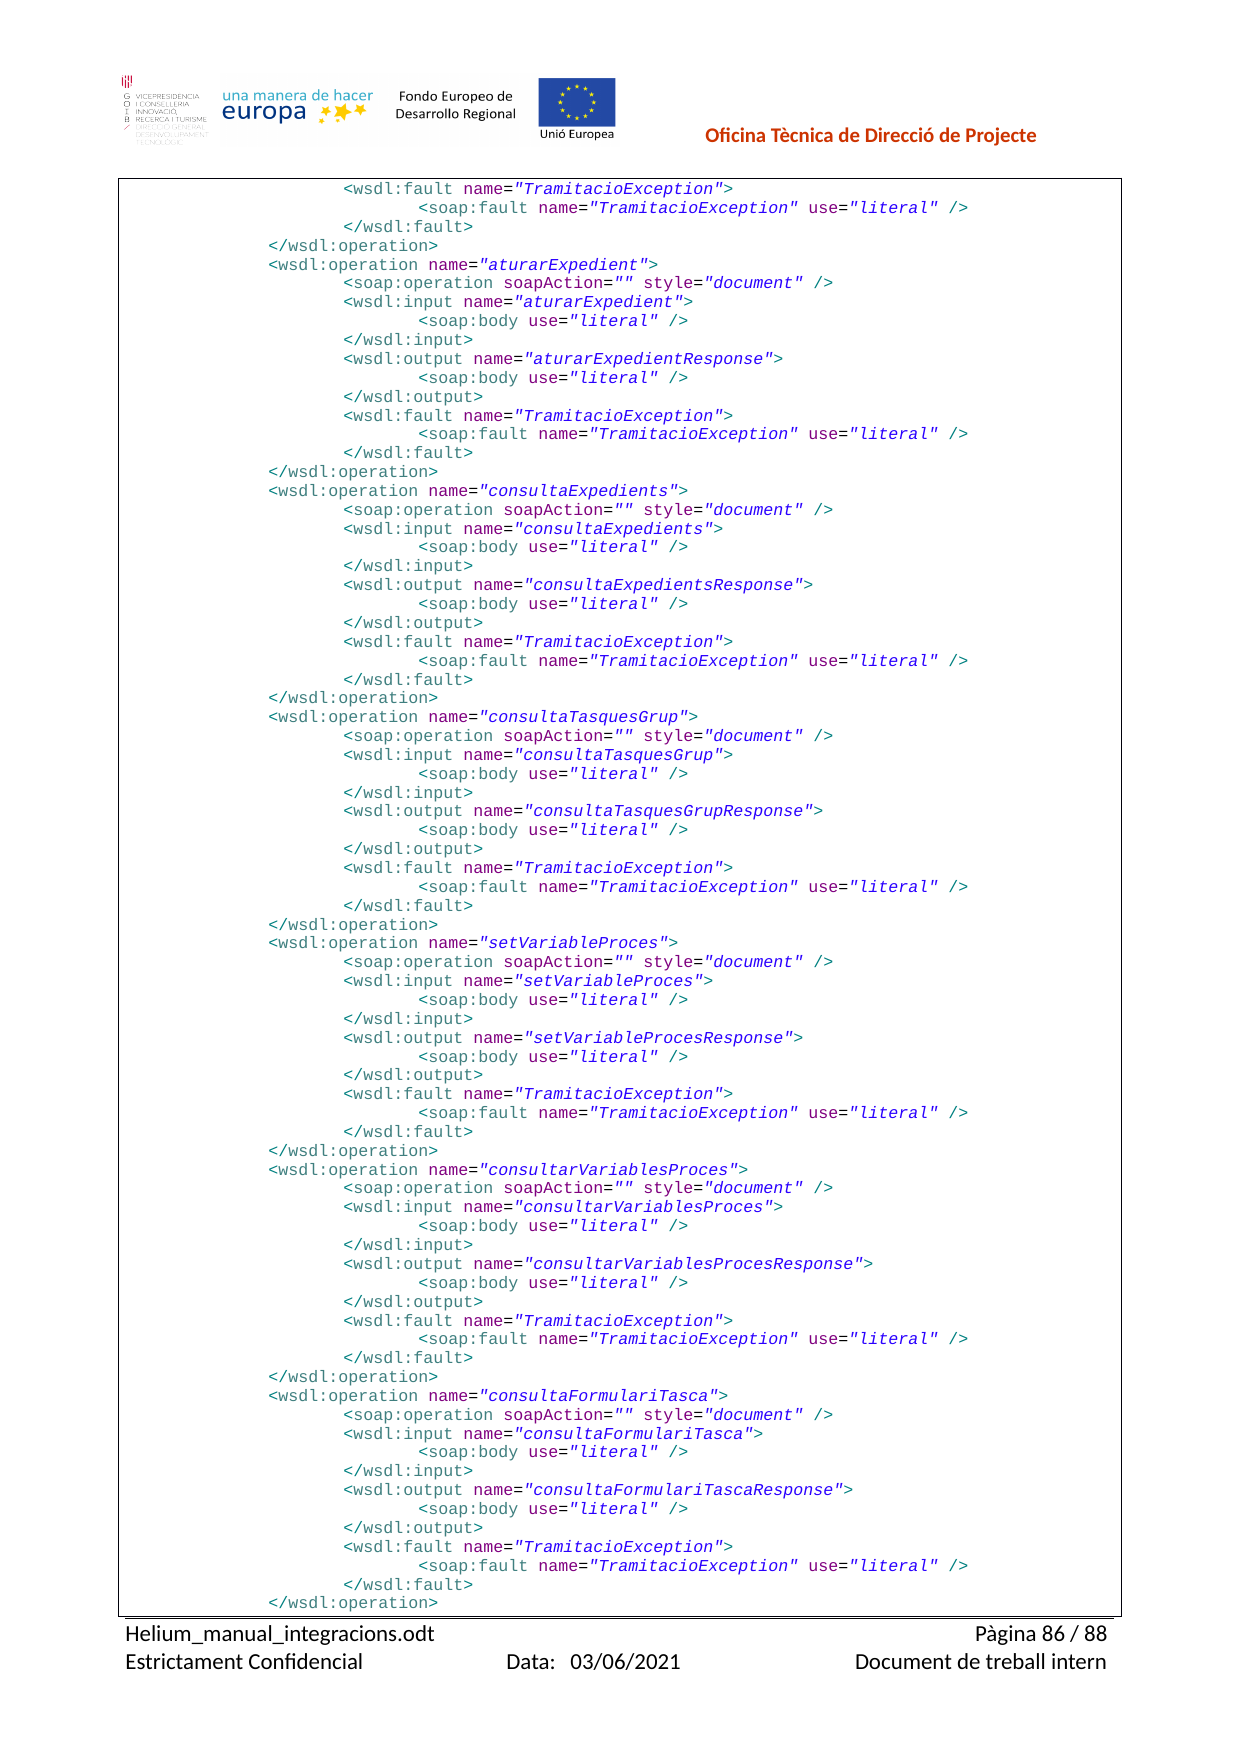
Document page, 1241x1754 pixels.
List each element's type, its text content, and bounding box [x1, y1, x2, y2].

text <wsdl:operation name="consultaTasquesGrup"> [119, 706, 1121, 724]
text <soap:fault name="TramitacioException" use="literal" /> [119, 1554, 1121, 1573]
text <soap:fault name="TramitacioException" use="literal" /> [119, 1328, 1121, 1347]
text <soap:fault name="TramitacioException" use="literal" /> [119, 875, 1121, 894]
text <wsdl:input name="aturarExpedient"> [119, 291, 1121, 310]
text </wsdl:operation> [119, 234, 1121, 253]
text <wsdl:output name="consultaTasquesGrupResponse"> [119, 800, 1121, 819]
text <wsdl:fault name="TramitacioException"> [119, 1535, 1121, 1554]
text <wsdl:fault name="TramitacioException"> [119, 856, 1121, 875]
text <soap:operation soapAction="" style="document" /> [119, 951, 1121, 969]
text <soap:body use="literal" /> [119, 1045, 1121, 1064]
text <wsdl:operation name="consultaFormulariTasca"> [119, 1384, 1121, 1403]
text <wsdl:fault name="TramitacioException"> [119, 1309, 1121, 1328]
text <wsdl:operation name="aturarExpedient"> [119, 253, 1121, 272]
picture [219, 73, 621, 147]
text </wsdl:input> [119, 555, 1121, 574]
text <wsdl:fault name="TramitacioException"> [119, 179, 1121, 197]
text <wsdl:fault name="TramitacioException"> [119, 404, 1121, 423]
text <soap:operation soapAction="" style="document" /> [119, 498, 1121, 517]
text <soap:fault name="TramitacioException" use="literal" /> [119, 649, 1121, 668]
text <soap:body use="literal" /> [119, 1441, 1121, 1460]
text </wsdl:operation> [119, 461, 1121, 479]
text <soap:body use="literal" /> [119, 1271, 1121, 1290]
text <soap:body use="literal" /> [119, 1215, 1121, 1233]
text <wsdl:output name="aturarExpedientResponse"> [119, 347, 1121, 366]
text </wsdl:output> [119, 611, 1121, 630]
picture [118, 73, 213, 147]
text <wsdl:operation name="consultarVariablesProces"> [119, 1158, 1121, 1177]
text <soap:fault name="TramitacioException" use="literal" /> [119, 423, 1121, 442]
text <wsdl:input name="consultaExpedients"> [119, 517, 1121, 536]
text <soap:body use="literal" /> [119, 366, 1121, 385]
text </wsdl:output> [119, 1516, 1121, 1535]
text <wsdl:output name="consultaFormulariTascaResponse"> [119, 1479, 1121, 1497]
text <wsdl:operation name="setVariableProces"> [119, 932, 1121, 951]
text </wsdl:fault> [119, 668, 1121, 687]
text <wsdl:input name="consultarVariablesProces"> [119, 1196, 1121, 1215]
text </wsdl:input> [119, 1007, 1121, 1026]
text </wsdl:input> [119, 1460, 1121, 1479]
text <soap:operation soapAction="" style="document" /> [119, 1177, 1121, 1196]
text <soap:body use="literal" /> [119, 988, 1121, 1007]
text <wsdl:input name="consultaTasquesGrup"> [119, 743, 1121, 762]
text </wsdl:input> [119, 781, 1121, 800]
text </wsdl:input> [119, 328, 1121, 347]
text </wsdl:operation> [119, 1139, 1121, 1158]
text </wsdl:output> [119, 1064, 1121, 1083]
text <soap:body use="literal" /> [119, 1497, 1121, 1516]
text </wsdl:output> [119, 385, 1121, 404]
text <wsdl:input name="setVariableProces"> [119, 969, 1121, 988]
text <wsdl:operation name="consultaExpedients"> [119, 479, 1121, 498]
text <soap:operation soapAction="" style="document" /> [119, 272, 1121, 291]
text <wsdl:fault name="TramitacioException"> [119, 630, 1121, 649]
text <wsdl:output name="consultarVariablesProcesResponse"> [119, 1252, 1121, 1271]
text </wsdl:operation> [119, 1366, 1121, 1384]
text <wsdl:output name="setVariableProcesResponse"> [119, 1026, 1121, 1045]
text <soap:body use="literal" /> [119, 592, 1121, 611]
text </wsdl:fault> [119, 442, 1121, 461]
text </wsdl:output> [119, 838, 1121, 856]
text <soap:operation soapAction="" style="document" /> [119, 1403, 1121, 1422]
text <soap:fault name="TramitacioException" use="literal" /> [119, 1102, 1121, 1120]
text <soap:body use="literal" /> [119, 536, 1121, 555]
text <soap:body use="literal" /> [119, 762, 1121, 781]
text <soap:operation soapAction="" style="document" /> [119, 724, 1121, 743]
text </wsdl:fault> [119, 1120, 1121, 1139]
text </wsdl:input> [119, 1233, 1121, 1252]
text </wsdl:fault> [119, 1347, 1121, 1366]
text </wsdl:operation> [119, 1592, 1121, 1616]
text <wsdl:input name="consultaFormulariTasca"> [119, 1422, 1121, 1441]
text </wsdl:output> [119, 1290, 1121, 1309]
text </wsdl:operation> [119, 913, 1121, 932]
text <wsdl:fault name="TramitacioException"> [119, 1083, 1121, 1102]
text </wsdl:fault> [119, 1573, 1121, 1592]
text <soap:body use="literal" /> [119, 310, 1121, 328]
text </wsdl:fault> [119, 894, 1121, 913]
text <soap:fault name="TramitacioException" use="literal" /> [119, 197, 1121, 215]
text <soap:body use="literal" /> [119, 819, 1121, 838]
text </wsdl:fault> [119, 215, 1121, 234]
text <wsdl:output name="consultaExpedientsResponse"> [119, 574, 1121, 592]
text </wsdl:operation> [119, 687, 1121, 706]
